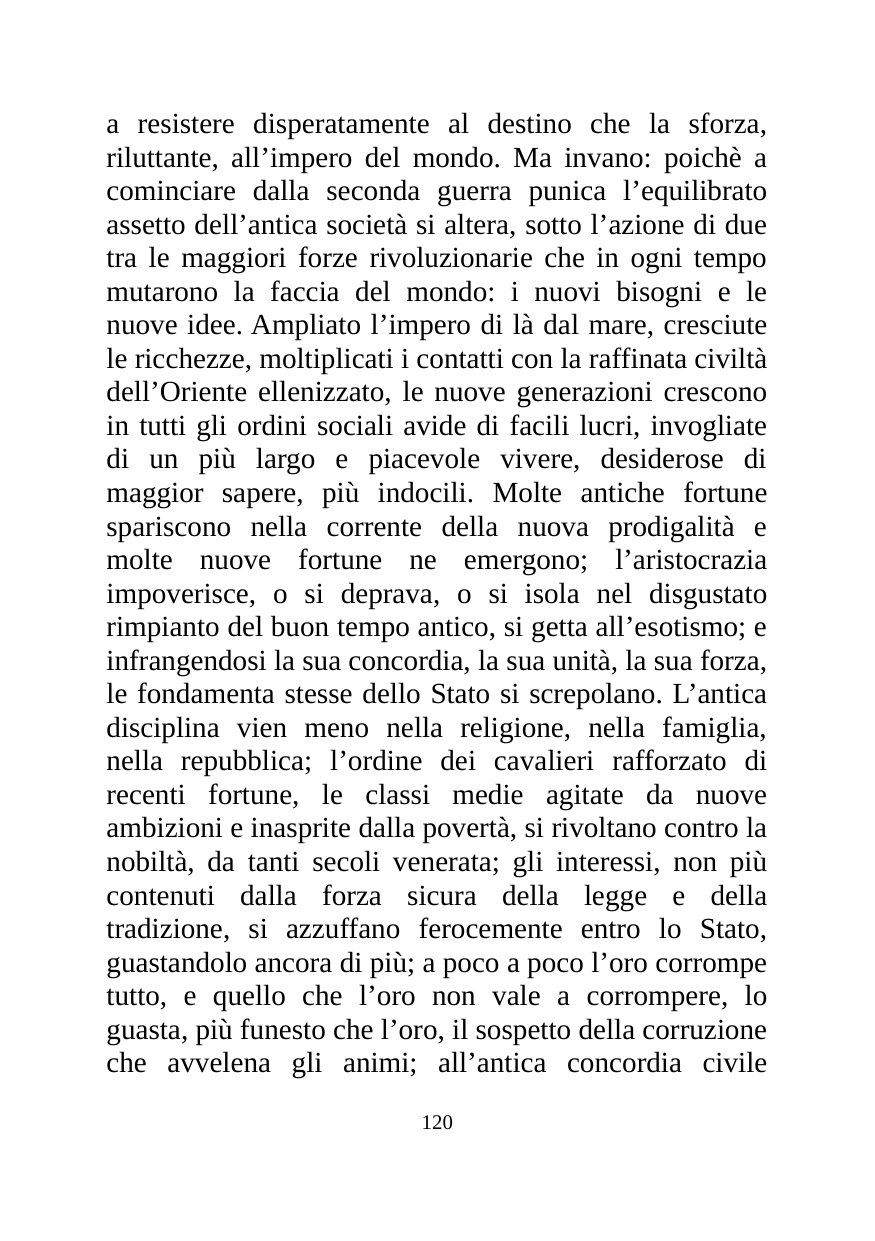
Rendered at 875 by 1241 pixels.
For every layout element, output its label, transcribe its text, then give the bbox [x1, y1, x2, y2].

text a resistere disperatamente al destino che la sforza, riluttante, all’impero del mondo. Ma invano: poichè a cominciare dalla seconda guerra punica l’equilibrato assetto dell’antica società si altera, sotto l’azione di due tra le maggiori forze rivoluzionarie che in ogni tempo mutarono la faccia del mondo: i nuovi bisogni e le nuove idee. Ampliato l’impero di là dal mare, cresciute le ricchezze, moltiplicati i contatti con la raffinata civiltà dell’Oriente ellenizzato, le nuove generazioni crescono in tutti gli ordini sociali avide di facili lucri, invogliate di un più largo e piacevole vivere, desiderose di maggior sapere, più indocili. Molte antiche fortune spariscono nella corrente della nuova prodigalità e molte nuove fortune ne emergono; l’aristocrazia impoverisce, o si deprava, o si isola nel disgustato rimpianto del buon tempo antico, si getta all’esotismo; e infrangendosi la sua concordia, la sua unità, la sua forza, le fondamenta stesse dello Stato si screpolano. L’antica disciplina vien meno nella religione, nella famiglia, nella repubblica; l’ordine dei cavalieri rafforzato di recenti fortune, le classi medie agitate da nuove ambizioni e inasprite dalla povertà, si rivoltano contro la nobiltà, da tanti secoli venerata; gli interessi, non più contenuti dalla forza sicura della legge e della tradizione, si azzuffano ferocemente entro lo Stato, guastandolo ancora di più; a poco a poco l’oro corrompe tutto, e quello che l’oro non vale a corrompere, lo guasta, più funesto che l’oro, il sospetto della corruzione che avvelena gli animi; all’antica concordia civile [106, 106, 768, 1079]
